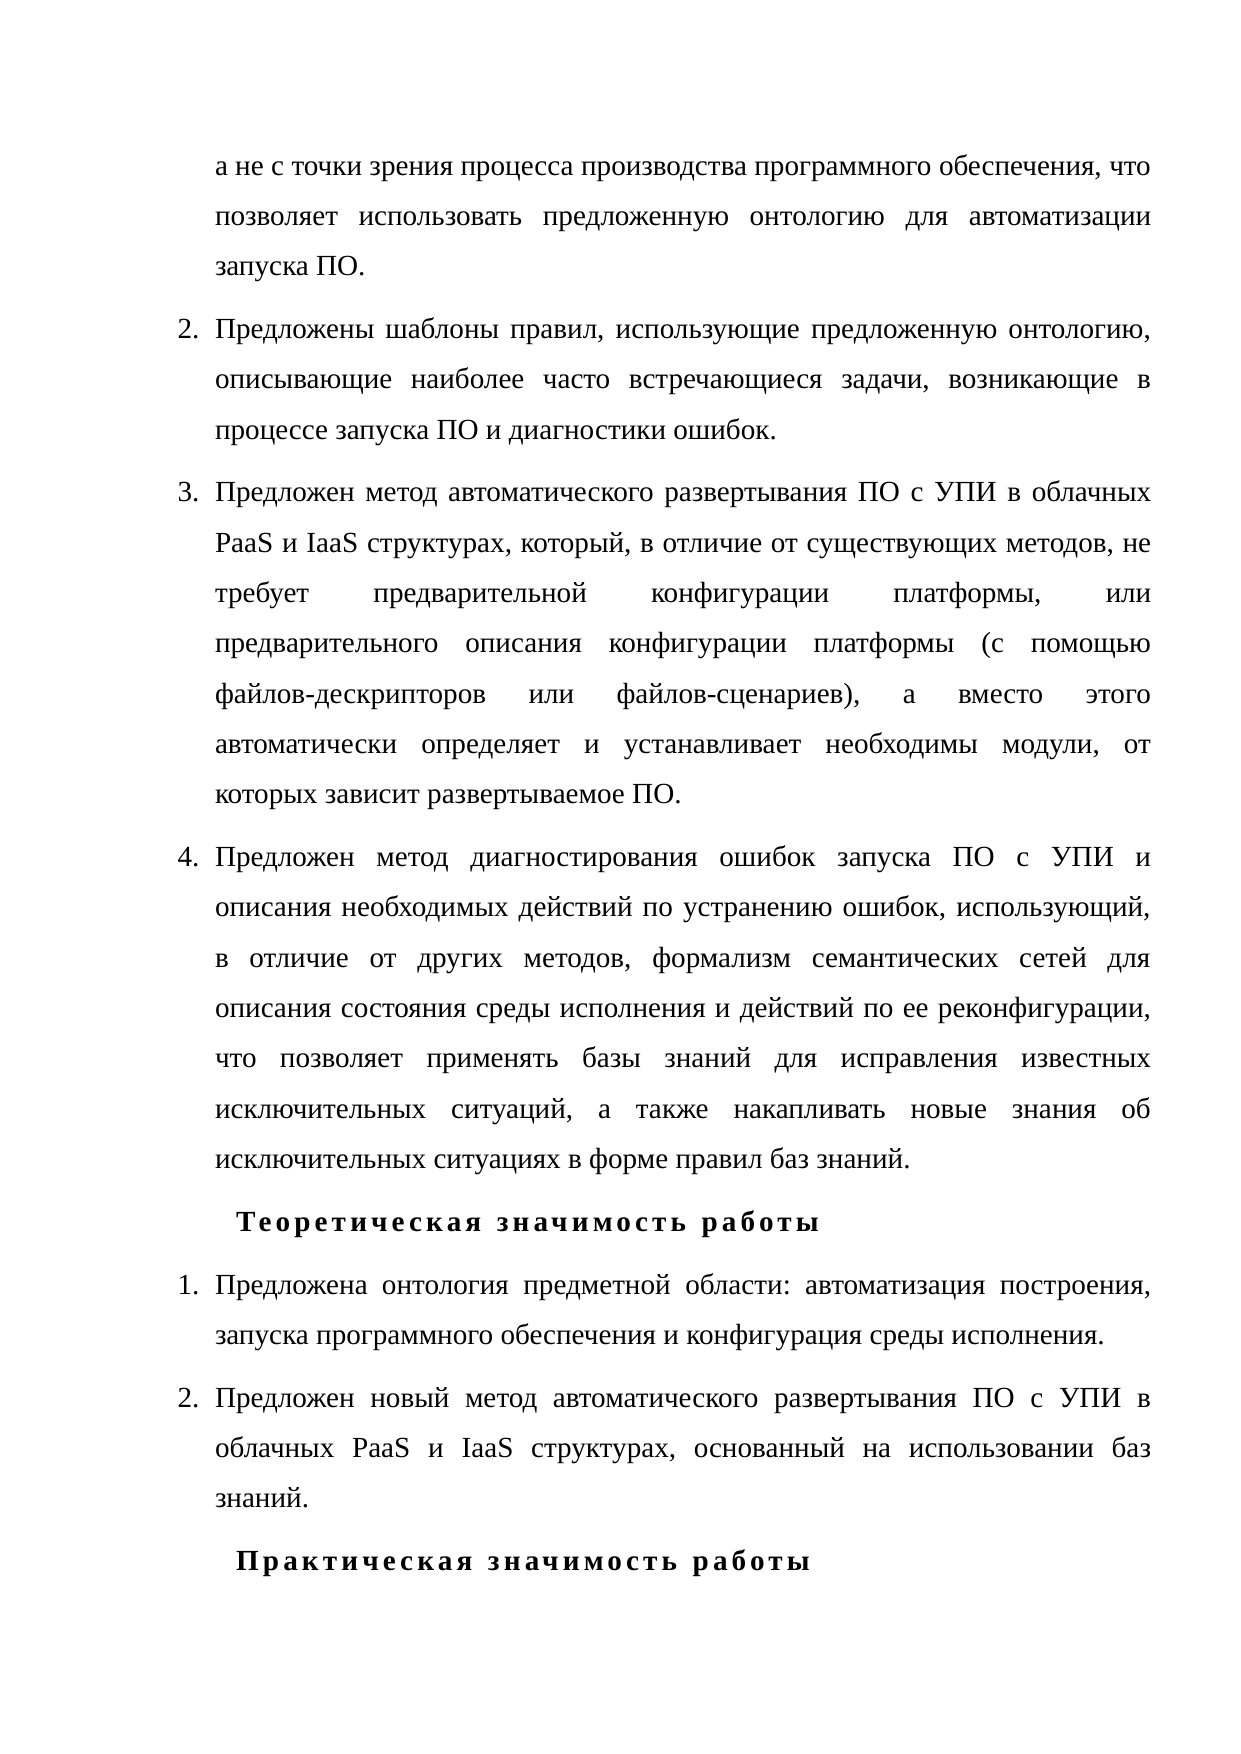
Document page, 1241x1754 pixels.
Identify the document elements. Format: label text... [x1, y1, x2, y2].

list Предложена онтология предметной области: автоматизация построения, запуска программного обеспечения и конфигурация среды исполнения. [177, 1267, 1152, 1351]
list Предложен новый метод автоматического развертывания ПО с УПИ в облачных PaaS и IaaS структурах, основанный на использовании баз знаний. [177, 1380, 1152, 1514]
text Практическая значимость работы [177, 1543, 1152, 1577]
list Предложен метод автоматического развертывания ПО с УПИ в облачных PaaS и IaaS структурах, который, в отличие от существующих методов, не требует предварительной конфигурации платформы, или предварительного описания конфигурации платформы (с помощью файлов-дескрипторов или файлов-сценариев), а вместо этого автоматически определяет и устанавливает необходимы модули, от которых зависит развертываемое ПО. [177, 474, 1152, 810]
list Предложены шаблоны правил, использующие предложенную онтологию, описывающие наиболее часто встречающиеся задачи, возникающие в процессе запуска ПО и диагностики ошибок. [177, 311, 1152, 445]
list Предложен метод диагностирования ошибок запуска ПО с УПИ и описания необходимых действий по устранению ошибок, использующий, в отличие от других методов, формализм семантических сетей для описания состояния среды исполнения и действий по ее реконфигурации, что позволяет применять базы знаний для исправления известных исключительных ситуаций, а также накапливать новые знания об исключительных ситуациях в форме правил баз знаний. [177, 839, 1152, 1175]
list а не с точки зрения процесса производства программного обеспечения, что позволяет использовать предложенную онтологию для автоматизации запуска ПО. [177, 148, 1152, 282]
text Теоретическая значимость работы [177, 1204, 1152, 1237]
